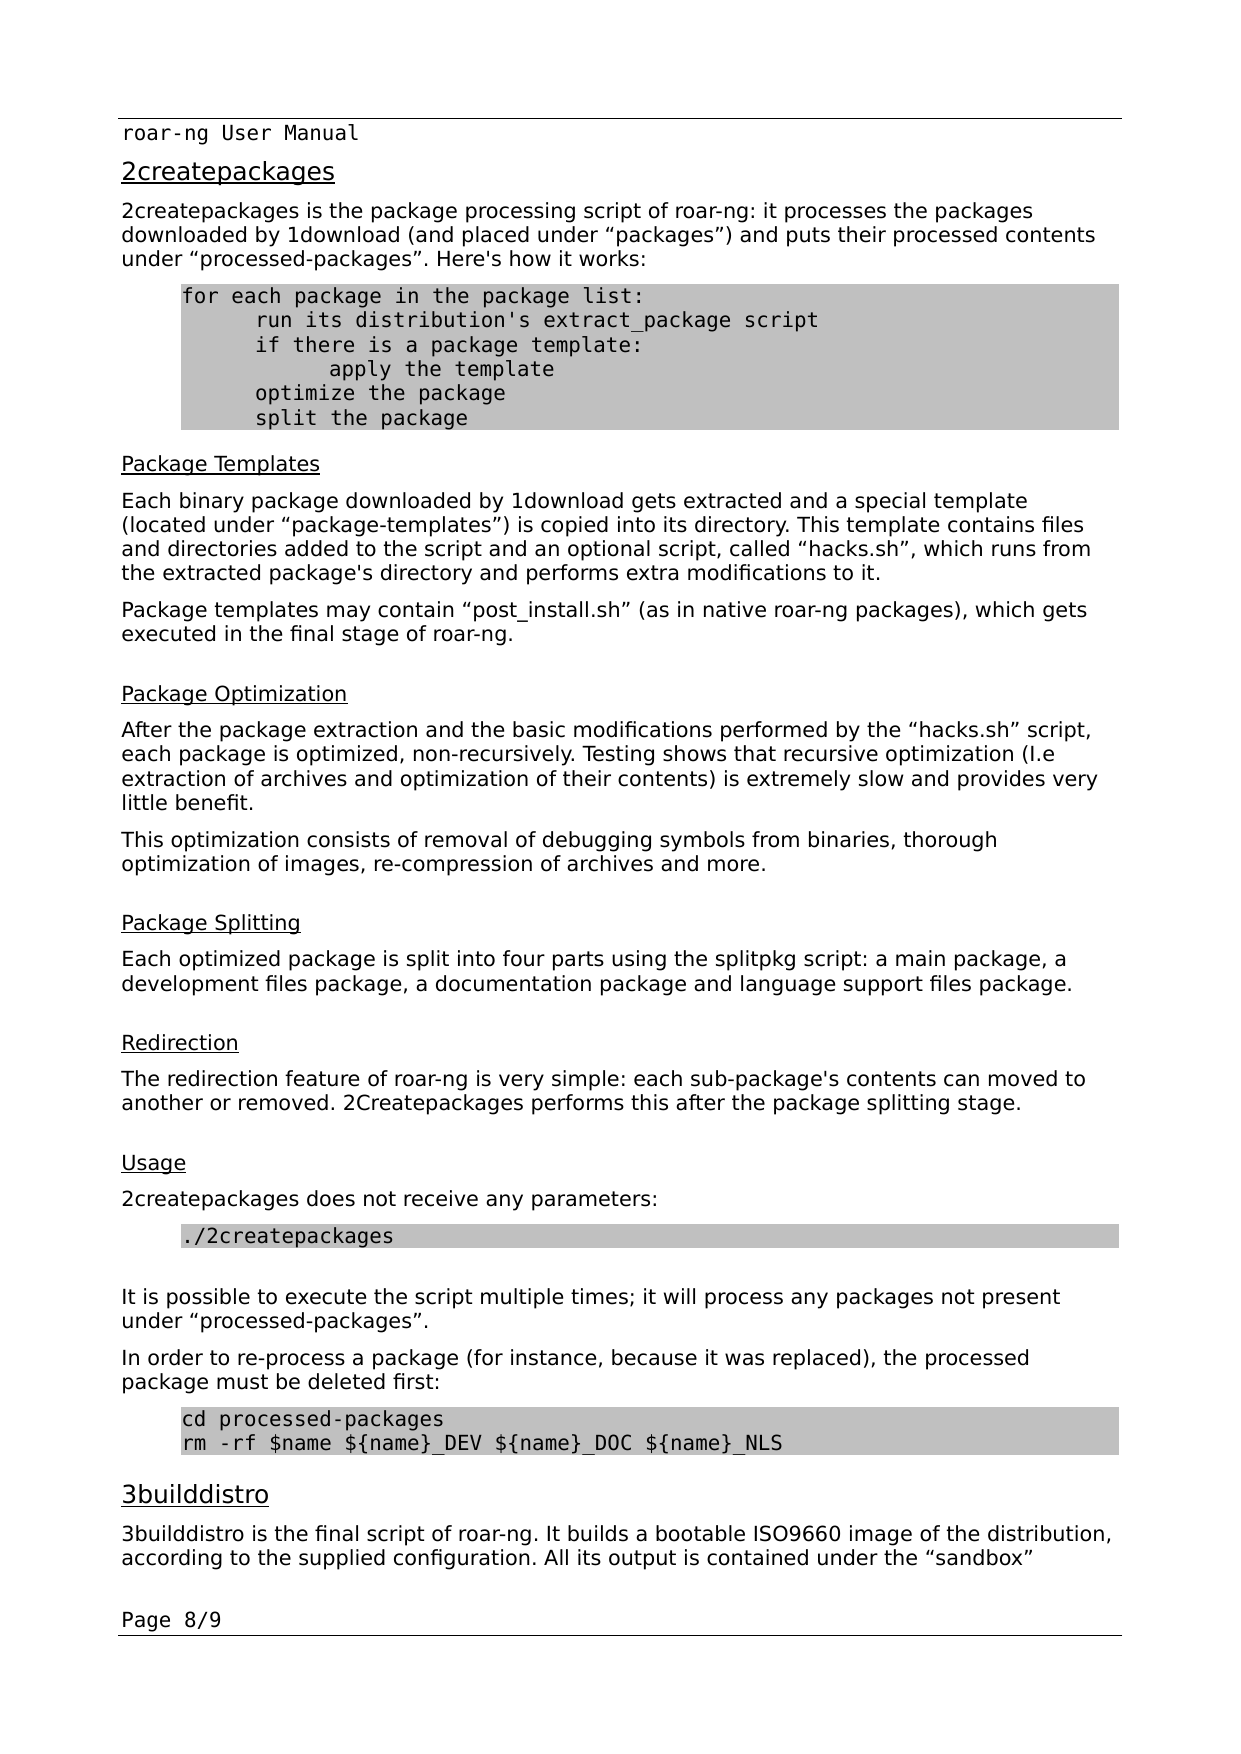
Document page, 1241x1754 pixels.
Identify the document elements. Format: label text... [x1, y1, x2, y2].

text if there is a package template: [181, 333, 1119, 357]
text After the package extraction and the basic modifications performed by the “hacks.sh” script, each package is optimized, non-recursively. Testing shows that recursive optimization (I.e extraction of archives and optimization of their contents) is extremely slow and provides very little benefit. [121, 718, 1119, 815]
text rm -rf $name ${name}_DEV ${name}_DOC ${name}_NLS [181, 1431, 1119, 1455]
text 2createpackages does not receive any parameters: [121, 1187, 1119, 1211]
text This optimization consists of removal of debugging symbols from binaries, thorough optimization of images, re-compression of archives and more. [121, 828, 1119, 876]
subtitle Package Templates [121, 452, 1119, 477]
text cd processed-packages [181, 1407, 1119, 1431]
text The redirection feature of roar-ng is very simple: each sub-package's contents can moved to another or removed. 2Createpackages performs this after the package splitting stage. [121, 1067, 1119, 1116]
text In order to re-process a package (for instance, because it was replaced), the processed package must be deleted first: [121, 1346, 1119, 1394]
text Each optimized package is split into four parts using the splitpkg script: a main package, a development files package, a documentation package and language support files package. [121, 947, 1119, 996]
text It is possible to execute the script multiple times; it will process any packages not present under “processed-packages”. [121, 1285, 1119, 1333]
subtitle Redirection [121, 1031, 1119, 1055]
text apply the template [181, 357, 1119, 381]
text 3builddistro is the final script of roar-ng. It builds a bootable ISO9660 image of the distribution, according to the supplied configuration. All its output is contained under the “sandbox” [121, 1522, 1119, 1571]
subtitle Package Optimization [121, 682, 1119, 706]
subtitle Usage [121, 1151, 1119, 1175]
subtitle 3builddistro [121, 1480, 1119, 1509]
text ./2createpackages [181, 1224, 1119, 1248]
subtitle Package Splitting [121, 911, 1119, 935]
text split the package [181, 406, 1119, 430]
subtitle 2createpackages [121, 157, 1119, 186]
text Each binary package downloaded by 1download gets extracted and a special template (located under “package-templates”) is copied into its directory. This template contains files and directories added to the script and an optional script, called “hacks.sh”, which runs from the extracted package's directory and performs extra modifications to it. [121, 489, 1119, 586]
text for each package in the package list: [181, 284, 1119, 308]
text run its distribution's extract_package script [181, 308, 1119, 333]
text Package templates may contain “post_install.sh” (as in native roar-ng packages), which gets executed in the final stage of roar-ng. [121, 598, 1119, 647]
text optimize the package [181, 381, 1119, 406]
text 2createpackages is the package processing script of roar-ng: it processes the packages downloaded by 1download (and placed under “packages”) and puts their processed contents under “processed-packages”. Here's how it works: [121, 199, 1119, 272]
